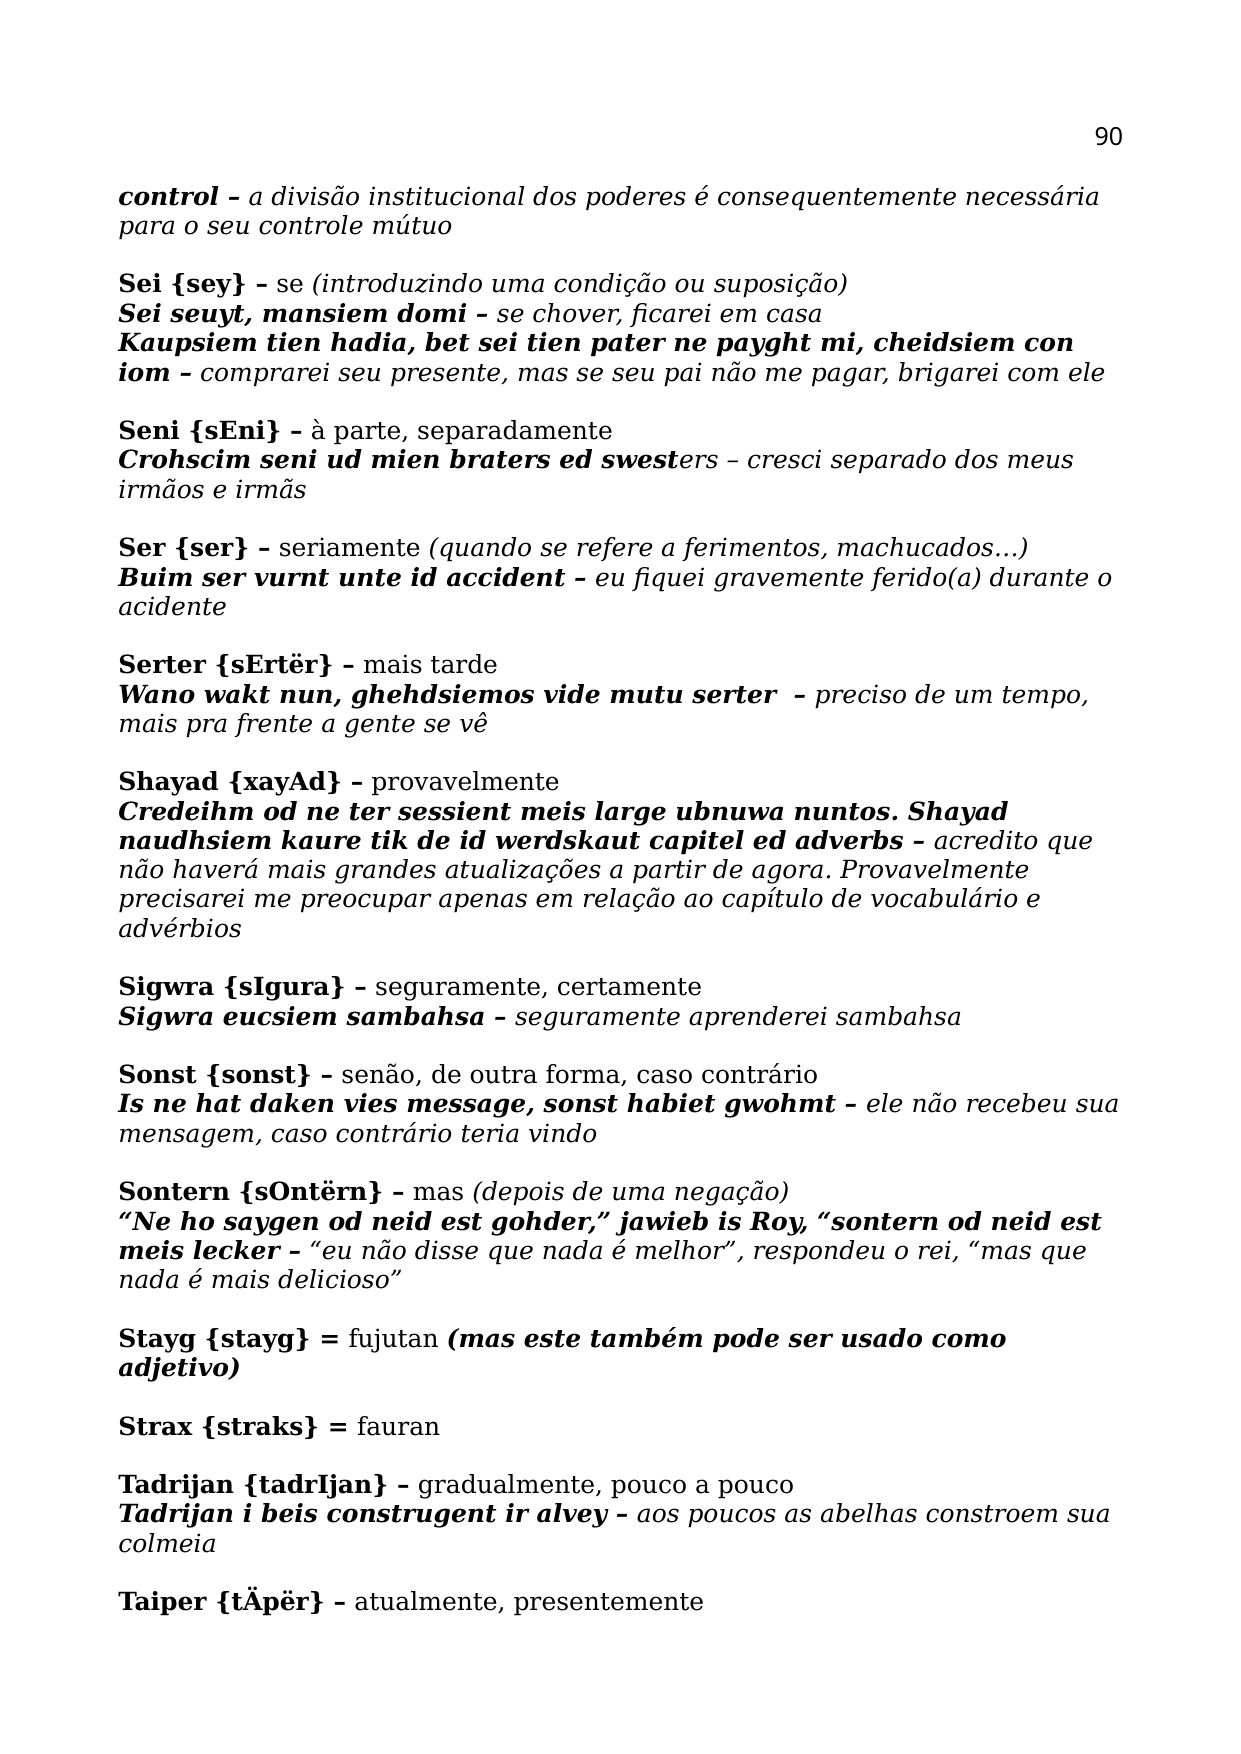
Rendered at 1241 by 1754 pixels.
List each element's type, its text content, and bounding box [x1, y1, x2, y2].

text Is ne hat daken vies message, sonst habiet gwohmt – ele não recebeu sua mensagem, caso contrário teria vindo [118, 1089, 1123, 1148]
text Ser {ser} – seriamente (quando se refere a ferimentos, machucados…) [118, 533, 1123, 562]
text Sigwra eucsiem sambahsa – seguramente aprenderei sambahsa [118, 1001, 1123, 1031]
text Sonst {sonst} – senão, de outra forma, caso contrário [118, 1060, 1123, 1089]
text Serter {sErtër} – mais tarde [118, 650, 1123, 679]
text Sei {sey} – se (introduzindo uma condição ou suposição) [118, 269, 1123, 299]
text Sei seuyt, mansiem domi – se chover, ficarei em casa [118, 299, 1123, 328]
text Taiper {tÄpër} – atualmente, presentemente [118, 1587, 1123, 1616]
text Crohscim seni ud mien braters ed swesters – cresci separado dos meus irmãos e irmãs [118, 445, 1123, 504]
text “Ne ho saygen od neid est gohder,” jawieb is Roy, “sontern od neid est meis lecker – “eu não disse que nada é melhor”, respondeu o rei, “mas que nada é mais delicioso” [118, 1206, 1123, 1294]
text Stayg {stayg} = fujutan (mas este também pode ser usado como adjetivo) [118, 1323, 1123, 1382]
text control – a divisão institucional dos poderes é consequentemente necessária para o seu controle mútuo [118, 182, 1123, 240]
text Shayad {xayAd} – provavelmente [118, 767, 1123, 797]
text Kaupsiem tien hadia, bet sei tien pater ne payght mi, cheidsiem con iom – comprarei seu presente, mas se seu pai não me pagar, brigarei com ele [118, 328, 1123, 387]
text Credeihm od ne ter sessient meis large ubnuwa nuntos. Shayad naudhsiem kaure tik de id werdskaut capitel ed adverbs – acredito que não haverá mais grandes atualizações a partir de agora. Provavelmente precisarei me preocupar apenas em relação ao capítulo de vocabulário e advérbios [118, 797, 1123, 943]
text Tadrijan i beis construgent ir alvey – aos poucos as abelhas constroem sua colmeia [118, 1499, 1123, 1558]
text Sigwra {sIgura} – seguramente, certamente [118, 972, 1123, 1001]
text Tadrijan {tadrIjan} – gradualmente, pouco a pouco [118, 1470, 1123, 1499]
text Seni {sEni} – à parte, separadamente [118, 416, 1123, 445]
text Wano wakt nun, ghehdsiemos vide mutu serter – preciso de um tempo, mais pra frente a gente se vê [118, 679, 1123, 738]
text Buim ser vurnt unte id accident – eu fiquei gravemente ferido(a) durante o acidente [118, 562, 1123, 621]
text Sontern {sOntërn} – mas (depois de uma negação) [118, 1177, 1123, 1206]
text Strax {straks} = fauran [118, 1411, 1123, 1441]
